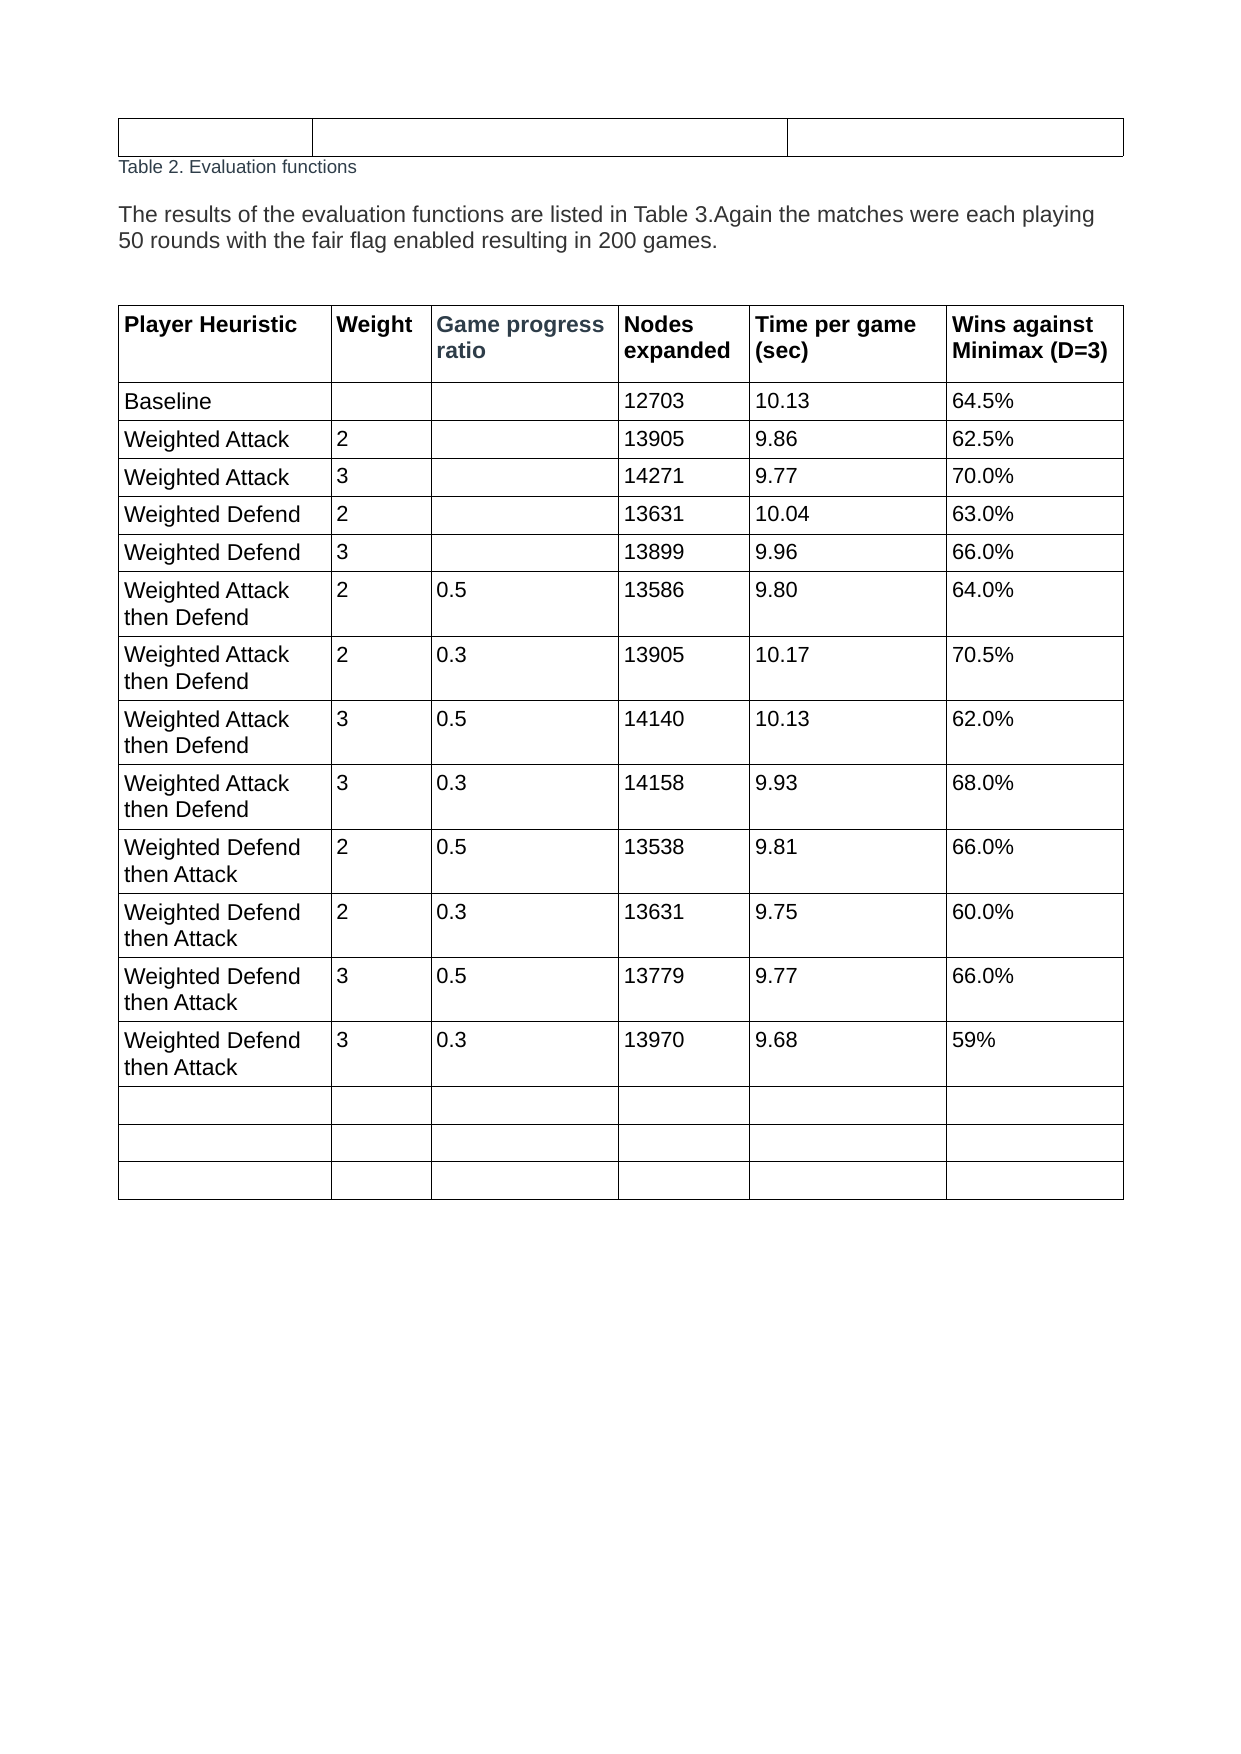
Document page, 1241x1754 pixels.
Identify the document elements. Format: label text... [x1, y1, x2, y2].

table_cell [313, 119, 787, 156]
table_cell [332, 383, 431, 420]
table_cell Weighted Attack then Defend [119, 765, 331, 828]
table_cell 2 [332, 421, 431, 458]
text Table 2. Evaluation functions [118, 157, 1122, 178]
table_header Player Heuristic [119, 306, 331, 382]
table_cell 10.17 [750, 637, 946, 700]
table_cell Weighted Defend [119, 497, 331, 533]
table_cell 13905 [619, 637, 749, 700]
table_cell [619, 1125, 749, 1161]
table_cell 9.96 [750, 535, 946, 571]
table_cell Weighted Attack [119, 421, 331, 458]
table_cell Weighted Defend then Attack [119, 894, 331, 957]
table_cell 0.3 [432, 637, 618, 700]
table_cell Weighted Attack then Defend [119, 637, 331, 700]
table_cell [332, 1125, 431, 1161]
table_cell 2 [332, 894, 431, 957]
table_cell [432, 459, 618, 496]
table_cell 63.0% [947, 497, 1123, 533]
table_cell Weighted Attack then Defend [119, 572, 331, 636]
table_cell [119, 119, 312, 156]
table_cell 62.5% [947, 421, 1123, 458]
table_cell 0.3 [432, 1022, 618, 1086]
table_cell [432, 497, 618, 533]
table_header Time per game (sec) [750, 306, 946, 382]
table_cell 13631 [619, 894, 749, 957]
table_cell 13586 [619, 572, 749, 636]
table_cell 0.5 [432, 701, 618, 764]
table_cell 13779 [619, 958, 749, 1021]
table_cell 0.5 [432, 958, 618, 1021]
table_cell 60.0% [947, 894, 1123, 957]
table_cell 12703 [619, 383, 749, 420]
table_cell Weighted Defend then Attack [119, 958, 331, 1021]
table_cell [750, 1125, 946, 1161]
table_cell 2 [332, 830, 431, 893]
table_cell [947, 1087, 1123, 1123]
table_cell 3 [332, 459, 431, 496]
table_cell [788, 119, 1123, 156]
table_cell [432, 383, 618, 420]
text The results of the evaluation functions are listed in Table 3.Again the matches were each playing 50 rounds with the fair flag enabled resulting in 200 games. [118, 201, 1122, 254]
table_cell Weighted Defend then Attack [119, 1022, 331, 1086]
table_cell [432, 535, 618, 571]
table_cell 66.0% [947, 535, 1123, 571]
table_cell 3 [332, 535, 431, 571]
table_cell 3 [332, 958, 431, 1021]
table_cell [432, 421, 618, 458]
table_cell 2 [332, 497, 431, 533]
table_cell [332, 1162, 431, 1199]
table_cell 9.93 [750, 765, 946, 828]
table_cell 2 [332, 572, 431, 636]
table_cell [432, 1162, 618, 1199]
table_cell [750, 1087, 946, 1123]
table_cell 9.80 [750, 572, 946, 636]
table_cell 64.0% [947, 572, 1123, 636]
table_cell 10.13 [750, 383, 946, 420]
table_cell 13905 [619, 421, 749, 458]
table_cell 14271 [619, 459, 749, 496]
table_cell 68.0% [947, 765, 1123, 828]
table_cell 2 [332, 637, 431, 700]
table_cell 66.0% [947, 958, 1123, 1021]
table_cell 14140 [619, 701, 749, 764]
table_header Game progress ratio [432, 306, 618, 382]
table_cell 3 [332, 765, 431, 828]
table_cell [432, 1087, 618, 1123]
table_cell [432, 1125, 618, 1161]
table_cell 64.5% [947, 383, 1123, 420]
table_cell [947, 1162, 1123, 1199]
table_cell 66.0% [947, 830, 1123, 893]
table_cell Weighted Defend [119, 535, 331, 571]
table_cell 9.81 [750, 830, 946, 893]
table_cell 0.5 [432, 572, 618, 636]
table_header Weight [332, 306, 431, 382]
table_cell Weighted Attack [119, 459, 331, 496]
table_cell 13631 [619, 497, 749, 533]
table_cell Weighted Attack then Defend [119, 701, 331, 764]
table_cell 62.0% [947, 701, 1123, 764]
table_header Nodes expanded [619, 306, 749, 382]
table_cell Baseline [119, 383, 331, 420]
table_cell [332, 1087, 431, 1123]
table_cell 3 [332, 701, 431, 764]
table_cell [619, 1087, 749, 1123]
table_cell 13970 [619, 1022, 749, 1086]
table_cell 10.04 [750, 497, 946, 533]
table_cell Weighted Defend then Attack [119, 830, 331, 893]
table_cell [750, 1162, 946, 1199]
table_cell 9.75 [750, 894, 946, 957]
table_cell 3 [332, 1022, 431, 1086]
table_cell 70.5% [947, 637, 1123, 700]
table_cell 9.68 [750, 1022, 946, 1086]
table_cell 9.77 [750, 459, 946, 496]
table_cell 0.3 [432, 765, 618, 828]
table_cell 0.3 [432, 894, 618, 957]
table_cell 0.5 [432, 830, 618, 893]
table_cell [619, 1162, 749, 1199]
table_cell 10.13 [750, 701, 946, 764]
table_header Wins against Minimax (D=3) [947, 306, 1123, 382]
table_cell 9.77 [750, 958, 946, 1021]
table_cell 59% [947, 1022, 1123, 1086]
table_cell [947, 1125, 1123, 1161]
table_cell 9.86 [750, 421, 946, 458]
table_cell 14158 [619, 765, 749, 828]
table_cell [119, 1125, 331, 1161]
table_cell 70.0% [947, 459, 1123, 496]
table_cell 13899 [619, 535, 749, 571]
table_cell 13538 [619, 830, 749, 893]
table_cell [119, 1162, 331, 1199]
table_cell [119, 1087, 331, 1123]
